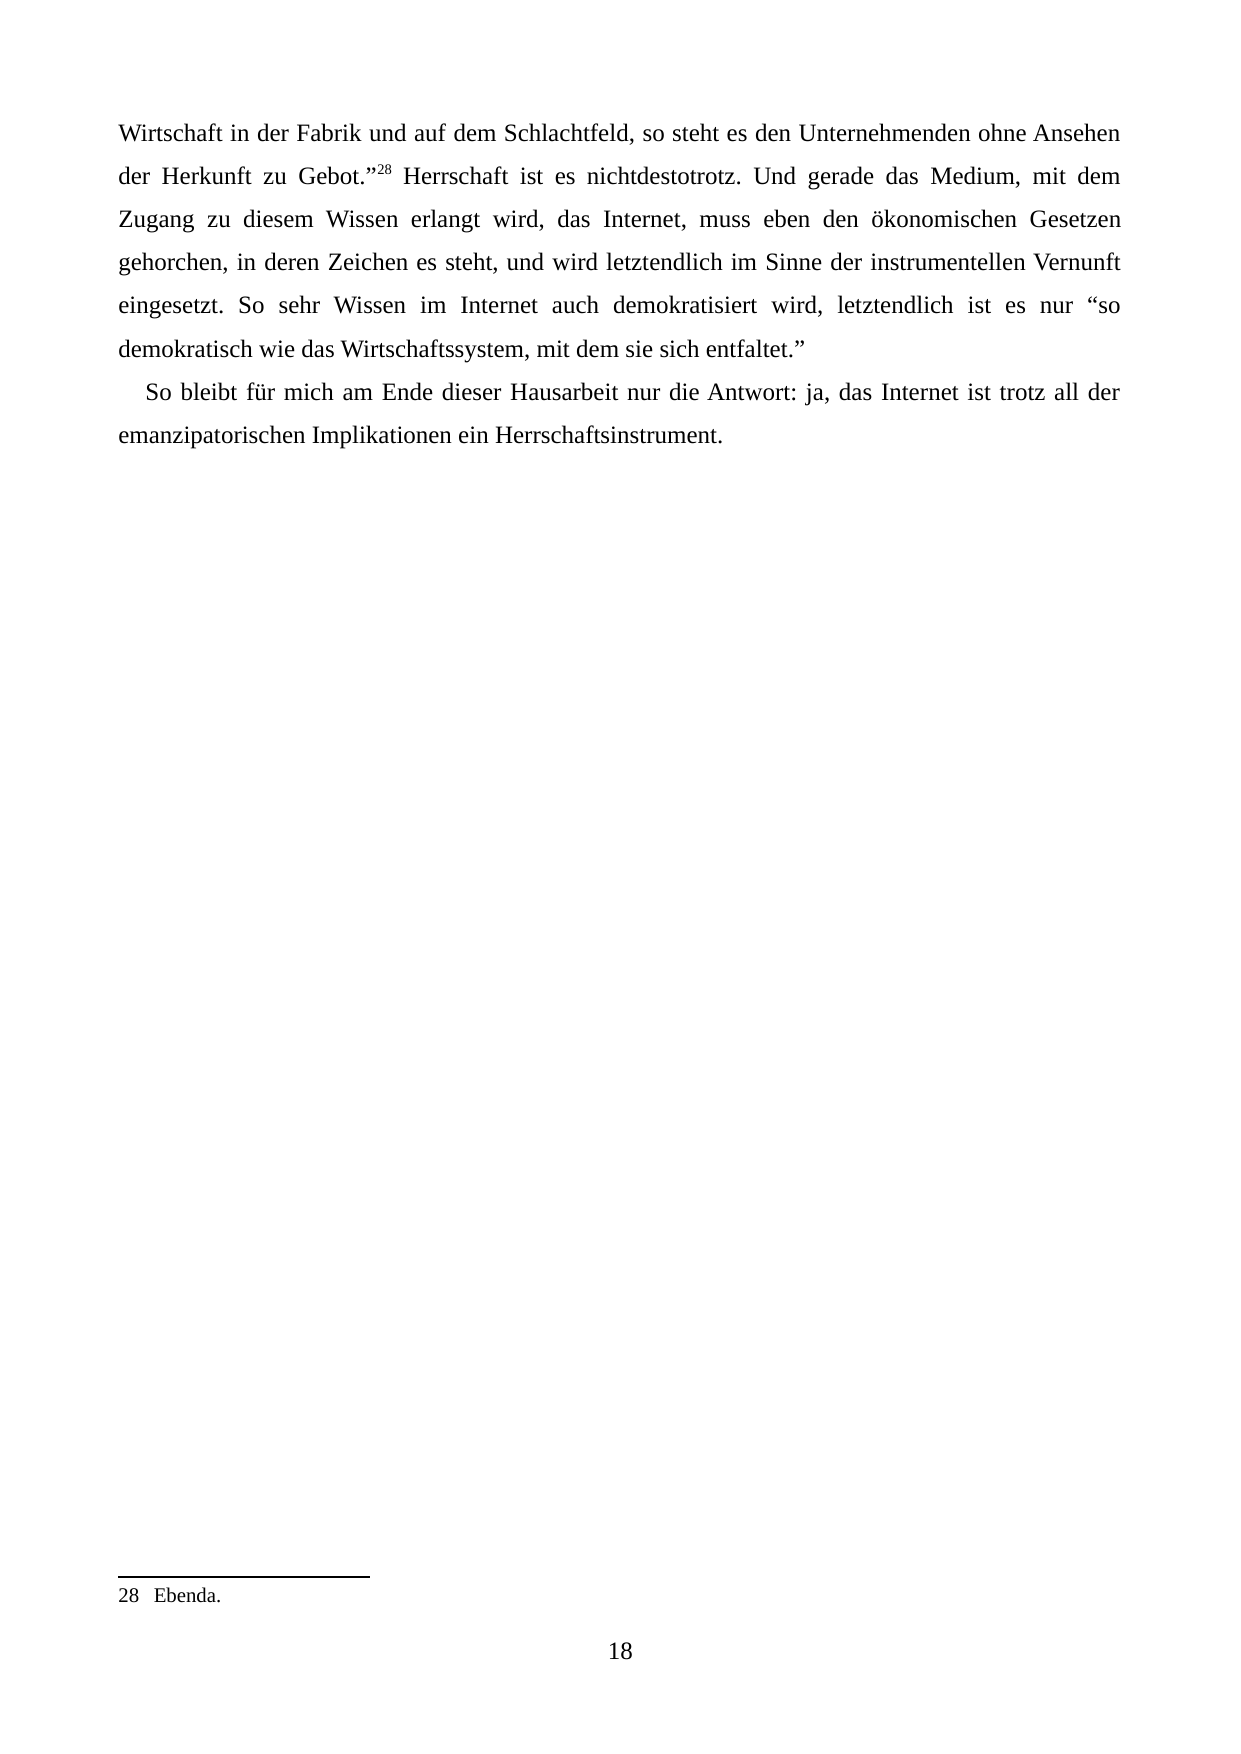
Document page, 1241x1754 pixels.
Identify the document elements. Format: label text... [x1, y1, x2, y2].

text So bleibt für mich am Ende dieser Hausarbeit nur die Antwort: ja, das Internet ist trotz all der emanzipatorischen Implikationen ein Herrschaftsinstrument. [118, 377, 1122, 449]
text Wirtschaft in der Fabrik und auf dem Schlachtfeld, so steht es den Unternehmenden ohne Ansehen der Herkunft zu Gebot.” Herrschaft ist es nichtdestotrotz. Und gerade das Medium, mit dem Zugang zu diesem Wissen erlangt wird, das Internet, muss eben den ökonomischen Gesetzen gehorchen, in deren Zeichen es steht, und wird letztendlich im Sinne der instrumentellen Vernunft eingesetzt. So sehr Wissen im Internet auch demokratisiert wird, letztendlich ist es nur “so demokratisch wie das Wirtschaftssystem, mit dem sie sich entfaltet.” [118, 118, 1122, 362]
text Ebenda. [118, 1583, 1122, 1607]
